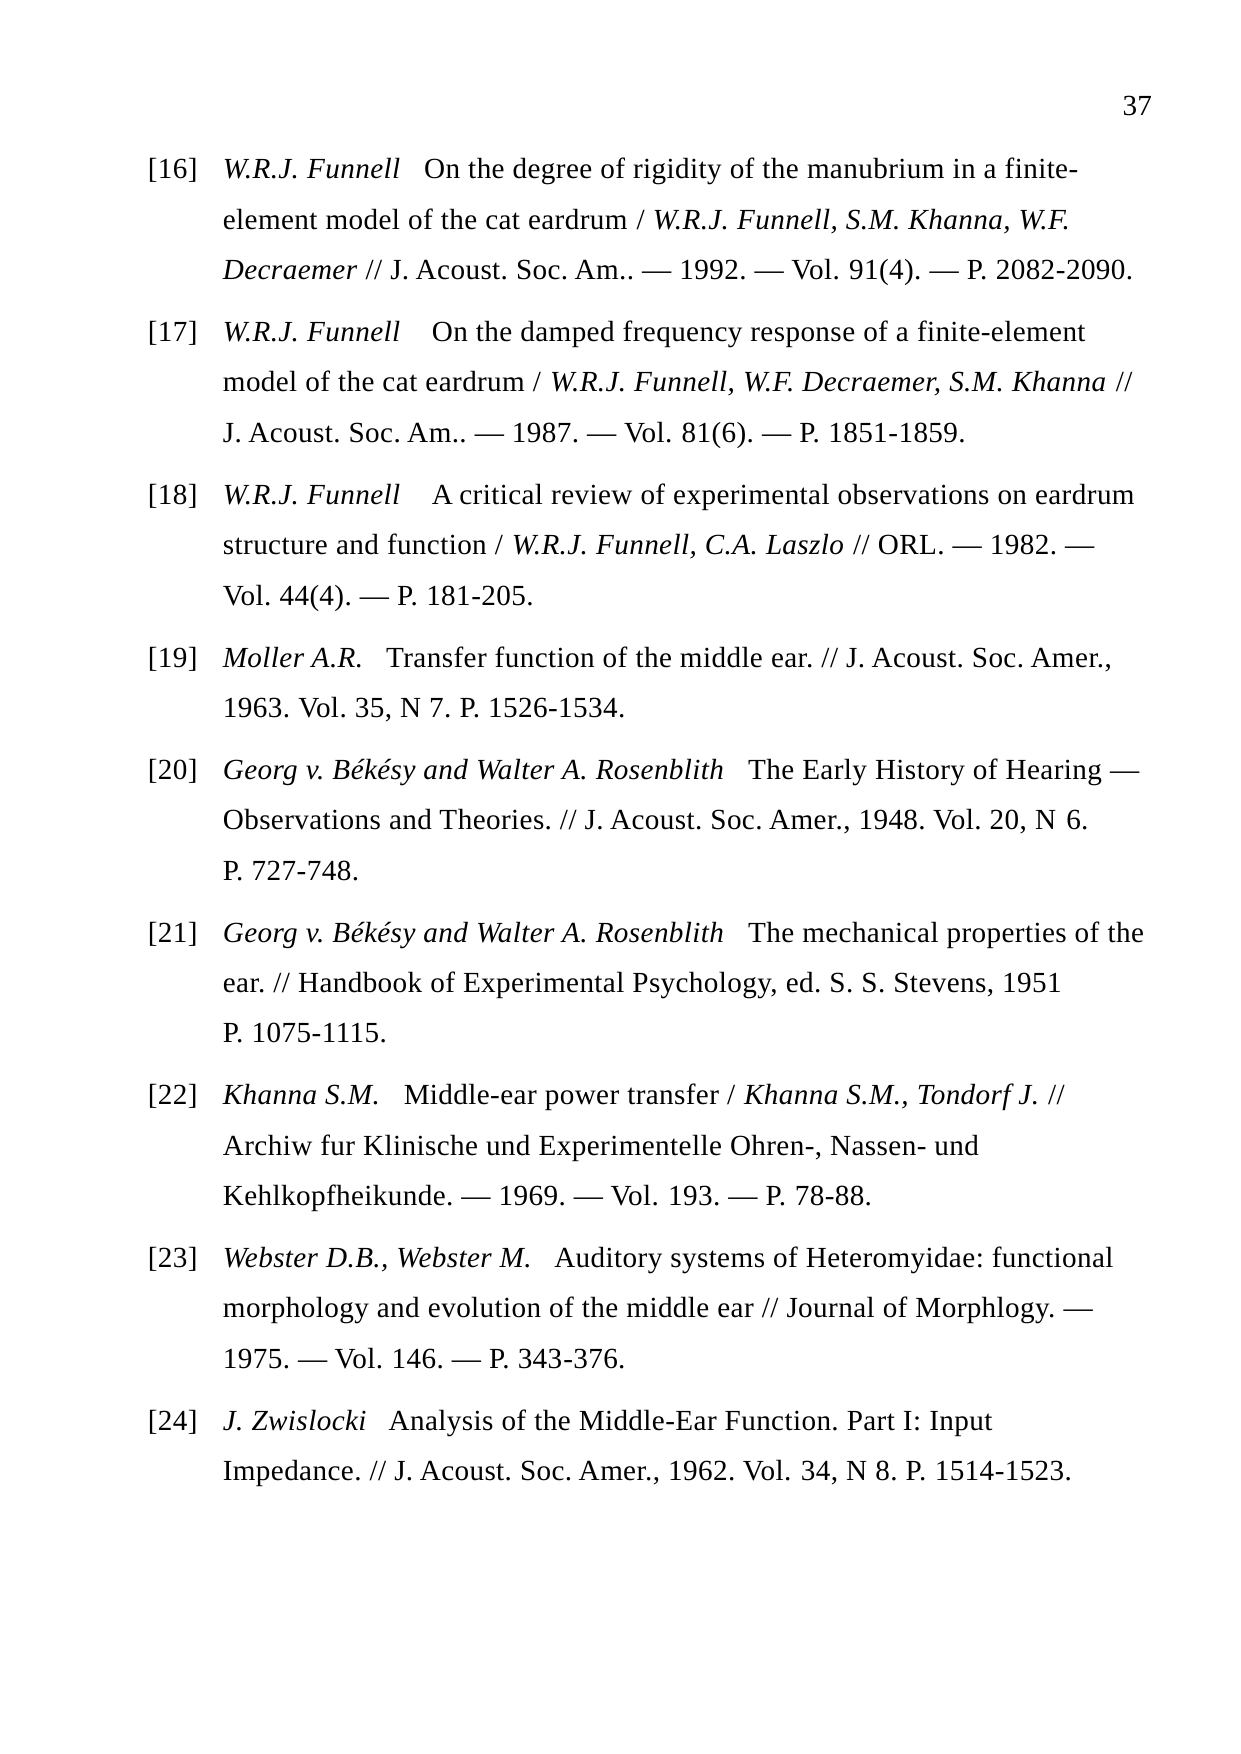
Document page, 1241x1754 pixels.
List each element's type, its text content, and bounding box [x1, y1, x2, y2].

list Georg v. Békésy and Walter A. Rosenblith The mechanical properties of the ear. // Handbook of Experimental Psychology, ed. S. S. Stevens, 1951 P. 1075‑1115. [148, 915, 1152, 1049]
list W.R.J. Funnell A critical review of experimental observations on eardrum structure and function / W.R.J. Funnell, C.A. Laszlo // ORL. — 1982. — Vol. 44(4). — P. 181‑205. [148, 477, 1152, 611]
list Georg v. Békésy and Walter A. Rosenblith The Early History of Hearing — Observations and Theories. // J. Acoust. Soc. Amer., 1948. Vol. 20, N 6. P. 727‑748. [148, 752, 1152, 886]
list W.R.J. Funnell On the damped frequency response of a finite-element model of the cat eardrum / W.R.J. Funnell, W.F. Decraemer, S.M. Khanna // J. Acoust. Soc. Am.. — 1987. — Vol. 81(6). — P. 1851‑1859. [148, 314, 1152, 448]
list Moller A.R. Transfer function of the middle ear. // J. Acoust. Soc. Amer., 1963. Vol. 35, N 7. P. 1526-1534. [148, 640, 1152, 723]
list J. Zwislocki Analysis of the Middle-Ear Function. Part I: Input Impedance. // J. Acoust. Soc. Amer., 1962. Vol. 34, N 8. P. 1514‑1523. [148, 1403, 1152, 1487]
list Khanna S.M. Middle-ear power transfer / Khanna S.M., Tondorf J. // Archiw fur Klinische und Experimentelle Ohren-, Nassen- und Kehlkopfheikunde. — 1969. — Vol. 193. — P. 78‑88. [148, 1077, 1152, 1212]
list W.R.J. Funnell On the degree of rigidity of the manubrium in a finite-element model of the cat eardrum / W.R.J. Funnell, S.M. Khanna, W.F. Decraemer // J. Acoust. Soc. Am.. — 1992. — Vol. 91(4). — P. 2082‑2090. [148, 152, 1152, 286]
list Webster D.B., Webster M. Auditory systems of Heteromyidae: functional morphology and evolution of the middle ear // Journal of Morphlogy. — 1975. — Vol. 146. — P. 343‑376. [148, 1240, 1152, 1374]
